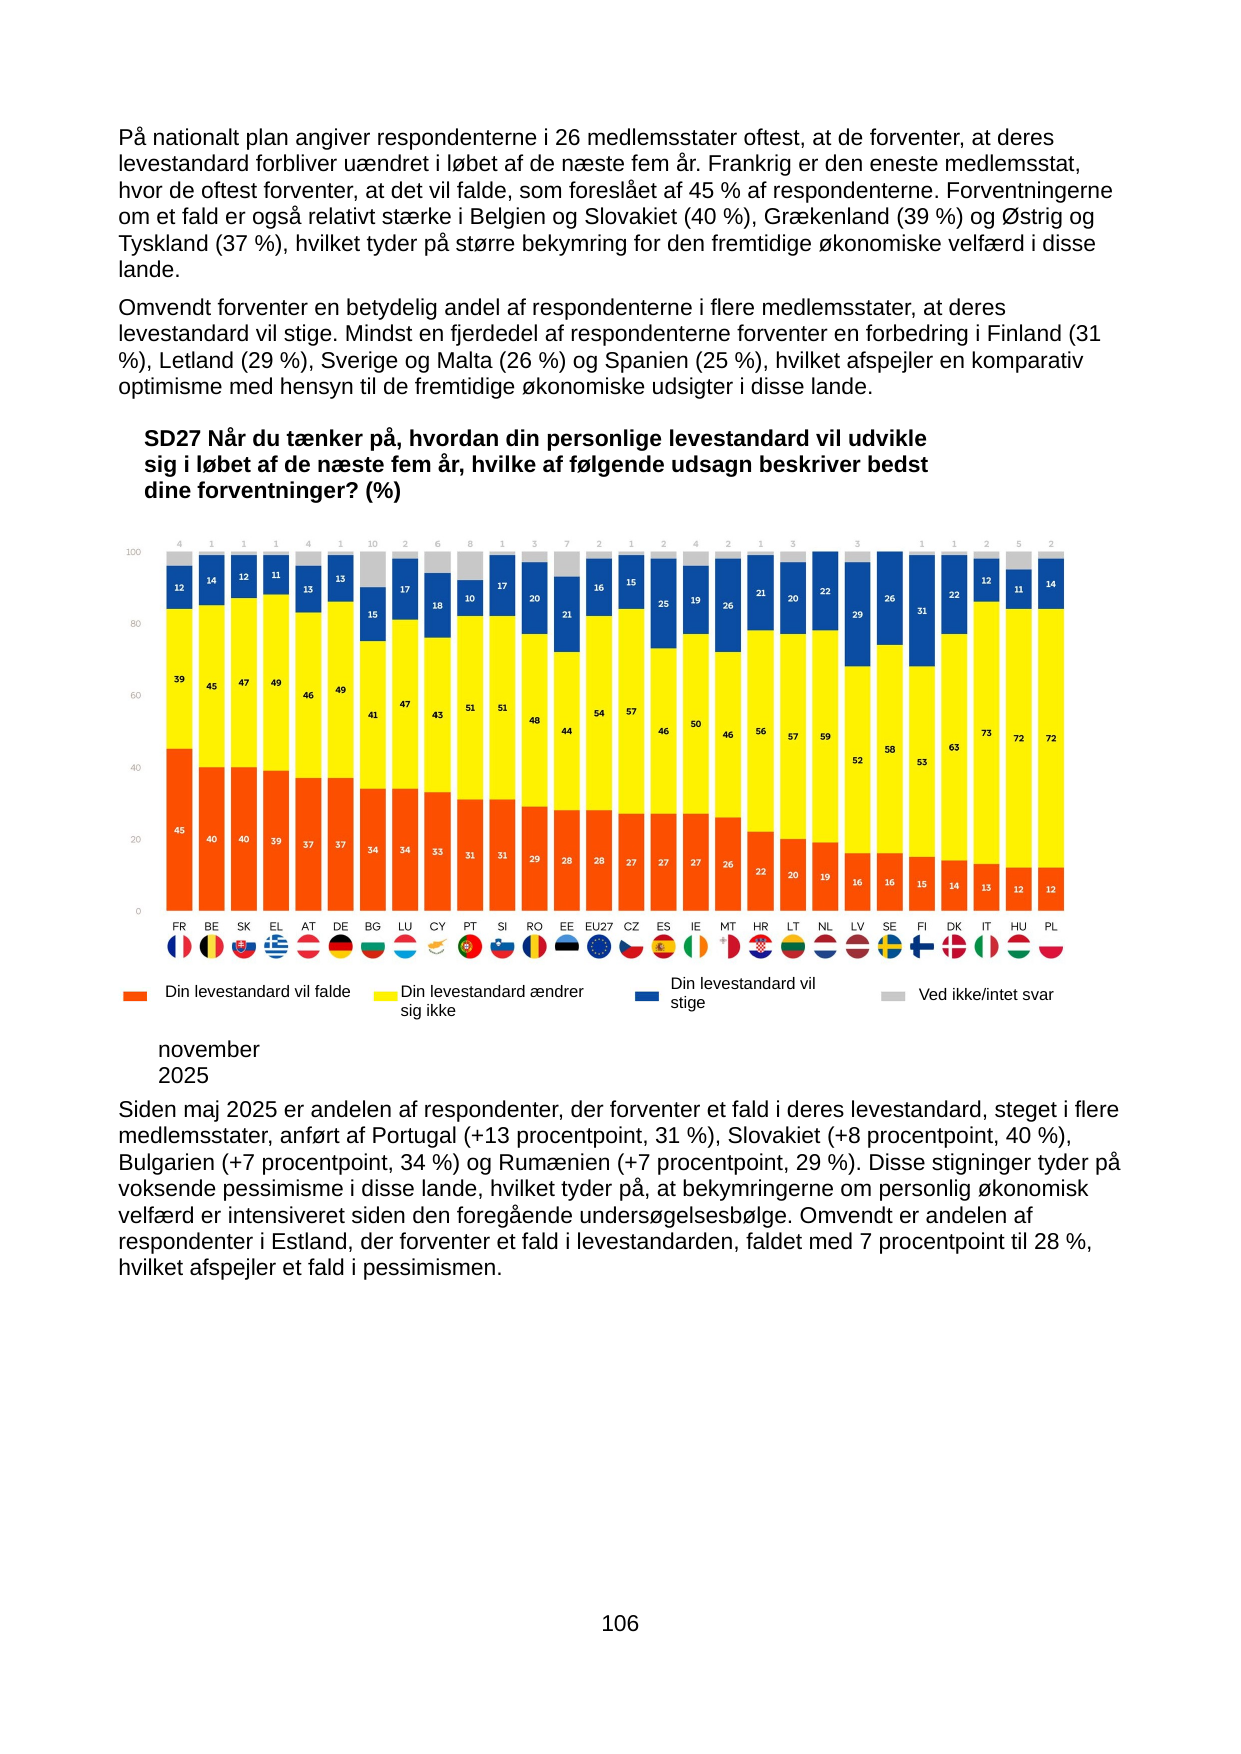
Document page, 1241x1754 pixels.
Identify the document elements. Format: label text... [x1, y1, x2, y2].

picture [168, 987, 175, 996]
picture [118, 987, 908, 1002]
picture [119, 532, 1070, 968]
text Omvendt forventer en betydelig andel af respondenterne i flere medlemsstater, at deres levestandard vil stige. Mindst en fjerdedel af respondenterne forventer en forbedring i Finland (31 %), Letland (29 %), Sverige og Malta (26 %) og Spanien (25 %), hvilket afspejler en komparativ optimisme med hensyn til de fremtidige økonomiske udsigter i disse lande. [118, 294, 1122, 399]
picture [403, 987, 410, 996]
text På nationalt plan angiver respondenterne i 26 medlemsstater oftest, at de forventer, at deres levestandard forbliver uændret i løbet af de næste fem år. Frankrig er den eneste medlemsstat, hvor de oftest forventer, at det vil falde, som foreslået af 45 % af respondenterne. Forventningerne om et fald er også relativt stærke i Belgien og Slovakiet (40 %), Grækenland (39 %) og Østrig og Tyskland (37 %), hvilket tyder på større bekymring for den fremtidige økonomiske velfærd i disse lande. [118, 124, 1122, 282]
text Siden maj 2025 er andelen af respondenter, der forventer et fald i deres levestandard, steget i flere medlemsstater, anført af Portugal (+13 procentpoint, 31 %), Slovakiet (+8 procentpoint, 40 %), Bulgarien (+7 procentpoint, 34 %) og Rumænien (+7 procentpoint, 29 %). Disse stigninger tyder på voksende pessimisme i disse lande, hvilket tyder på, at bekymringerne om personlig økonomisk velfærd er intensiveret siden den foregående undersøgelsesbølge. Omvendt er andelen af respondenter i Estland, der forventer et fald i levestandarden, faldet med 7 procentpoint til 28 %, hvilket afspejler et fald i pessimismen. [118, 411, 1122, 1281]
